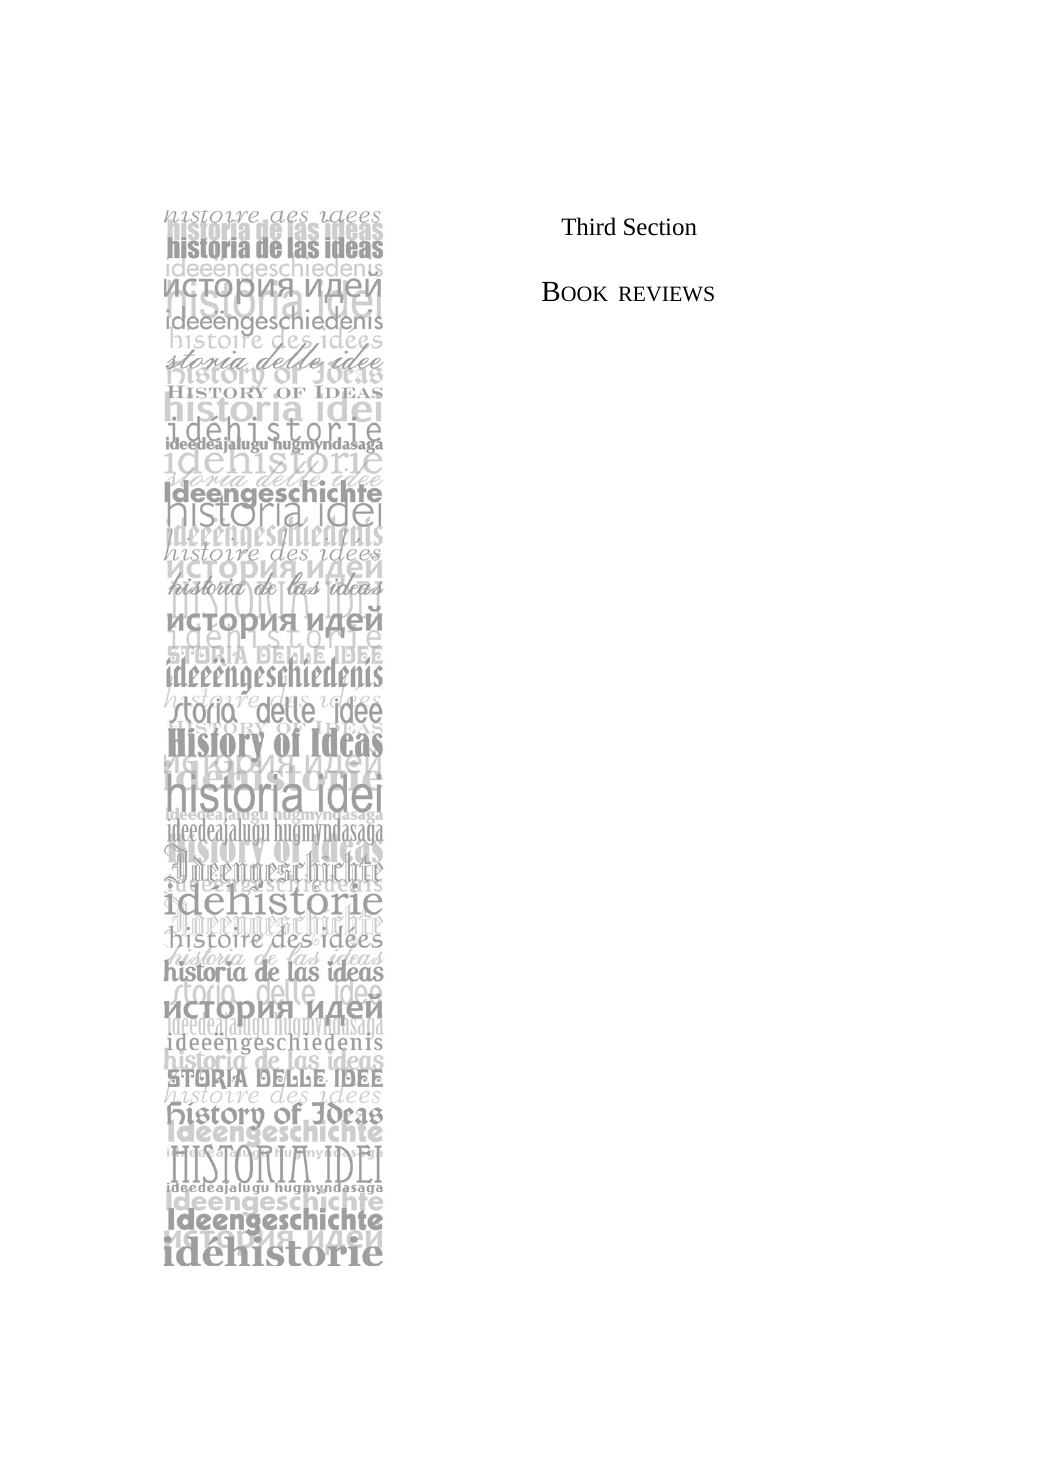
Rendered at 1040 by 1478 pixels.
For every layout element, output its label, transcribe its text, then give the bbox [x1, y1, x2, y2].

text Third Section [561, 213, 700, 240]
text BOOK REVIEWS [541, 276, 720, 308]
